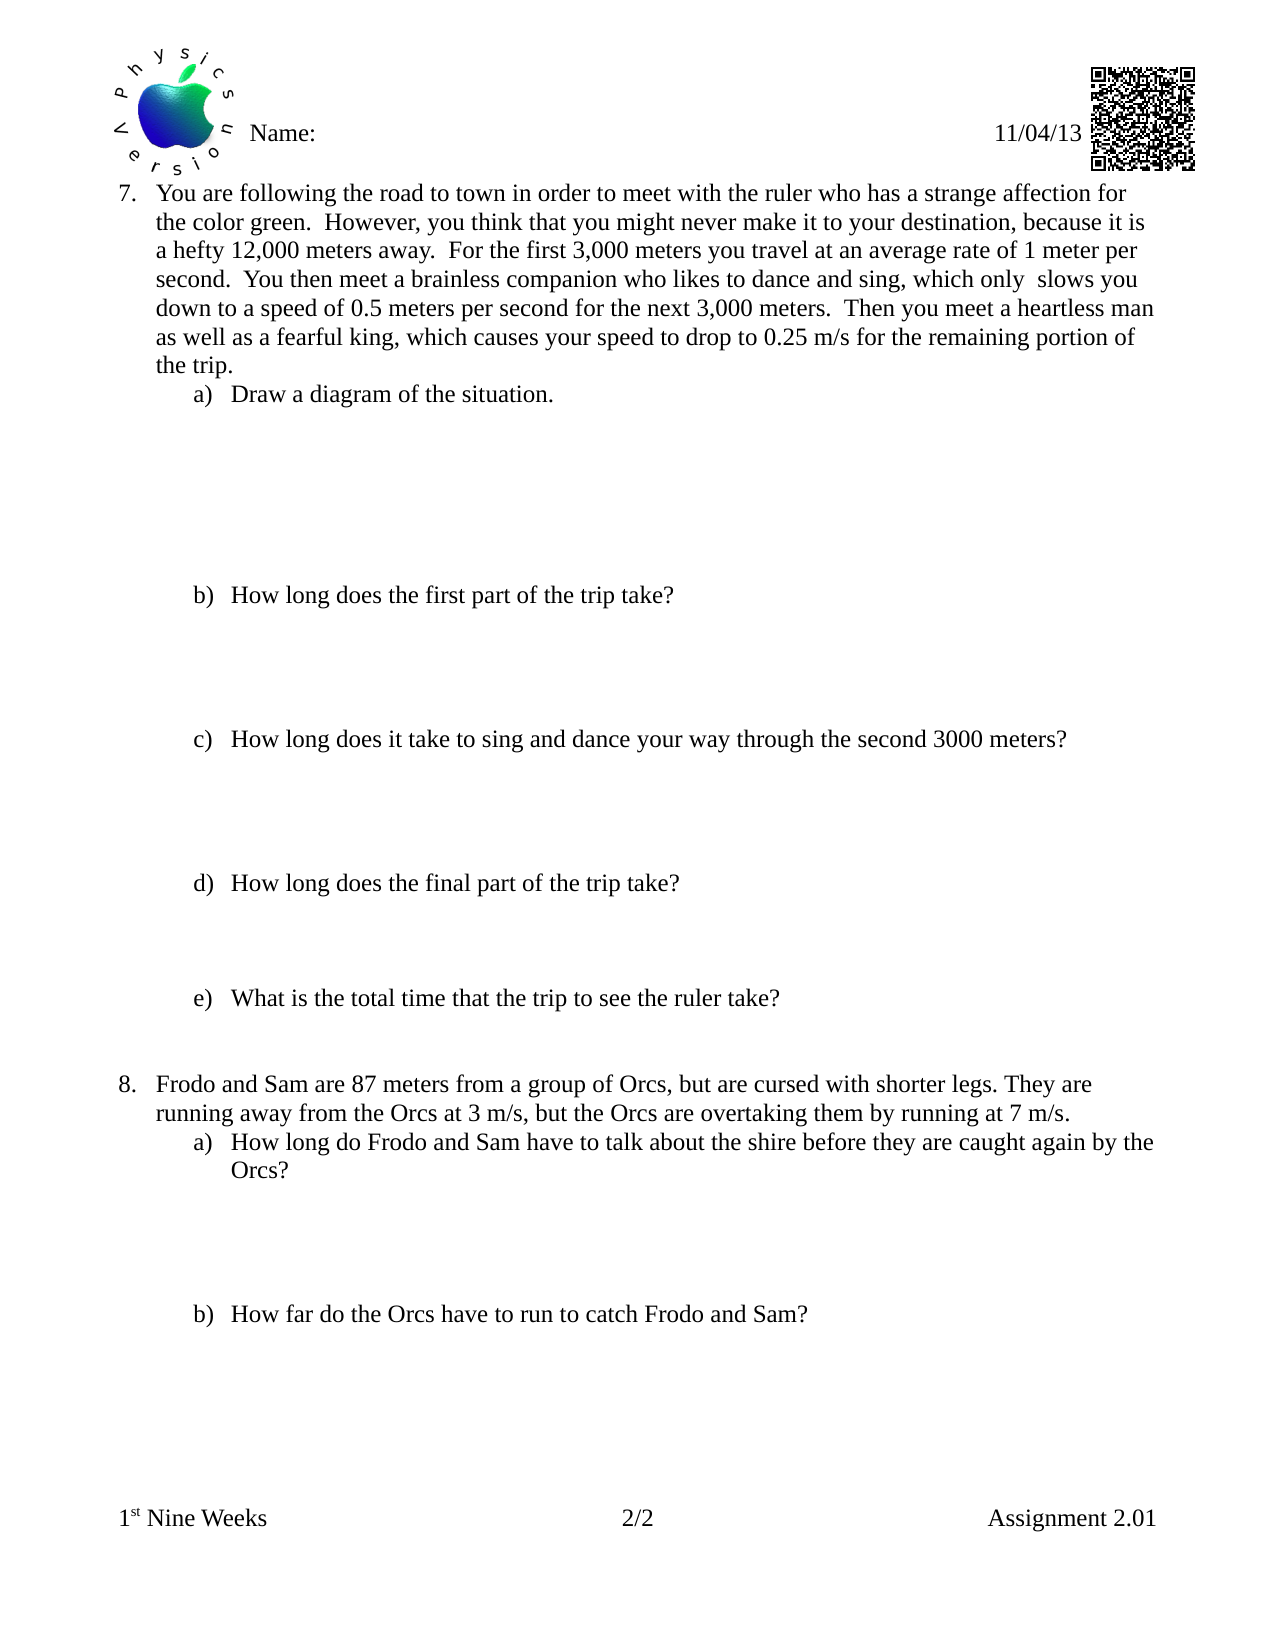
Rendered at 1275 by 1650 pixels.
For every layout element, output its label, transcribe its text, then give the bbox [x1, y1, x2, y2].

picture [113, 48, 234, 176]
list How long does the final part of the trip take? [193, 868, 1157, 897]
list Draw a diagram of the situation. [193, 379, 1157, 408]
picture [1082, 58, 1203, 179]
list How far do the Orcs have to run to catch Frodo and Sam? [193, 1299, 1157, 1328]
list How long does it take to sing and dance your way through the second 3000 meters? [193, 724, 1157, 753]
list How long do Frodo and Sam have to talk about the shire before they are caught again by the Orcs? [193, 1127, 1157, 1184]
list How long does the first part of the trip take? [193, 581, 1157, 609]
list What is the total time that the trip to see the ruler take? [193, 983, 1157, 1012]
list Frodo and Sam are 87 meters from a group of Orcs, but are cursed with shorter legs. They are running away from the Orcs at 3 m/s, but the Orcs are overtaking them by running at 7 m/s. [118, 1069, 1157, 1127]
list You are following the road to town in order to meet with the ruler who has a strange affection for the color green. However, you think that you might never make it to your destination, because it is a hefty 12,000 meters away. For the first 3,000 meters you travel at an average rate of 1 meter per second. You then meet a brainless companion who likes to dance and sing, which only slows you down to a speed of 0.5 meters per second for the next 3,000 meters. Then you meet a heartless man as well as a fearful king, which causes your speed to drop to 0.25 m/s for the remaining portion of the trip. [118, 176, 1157, 379]
